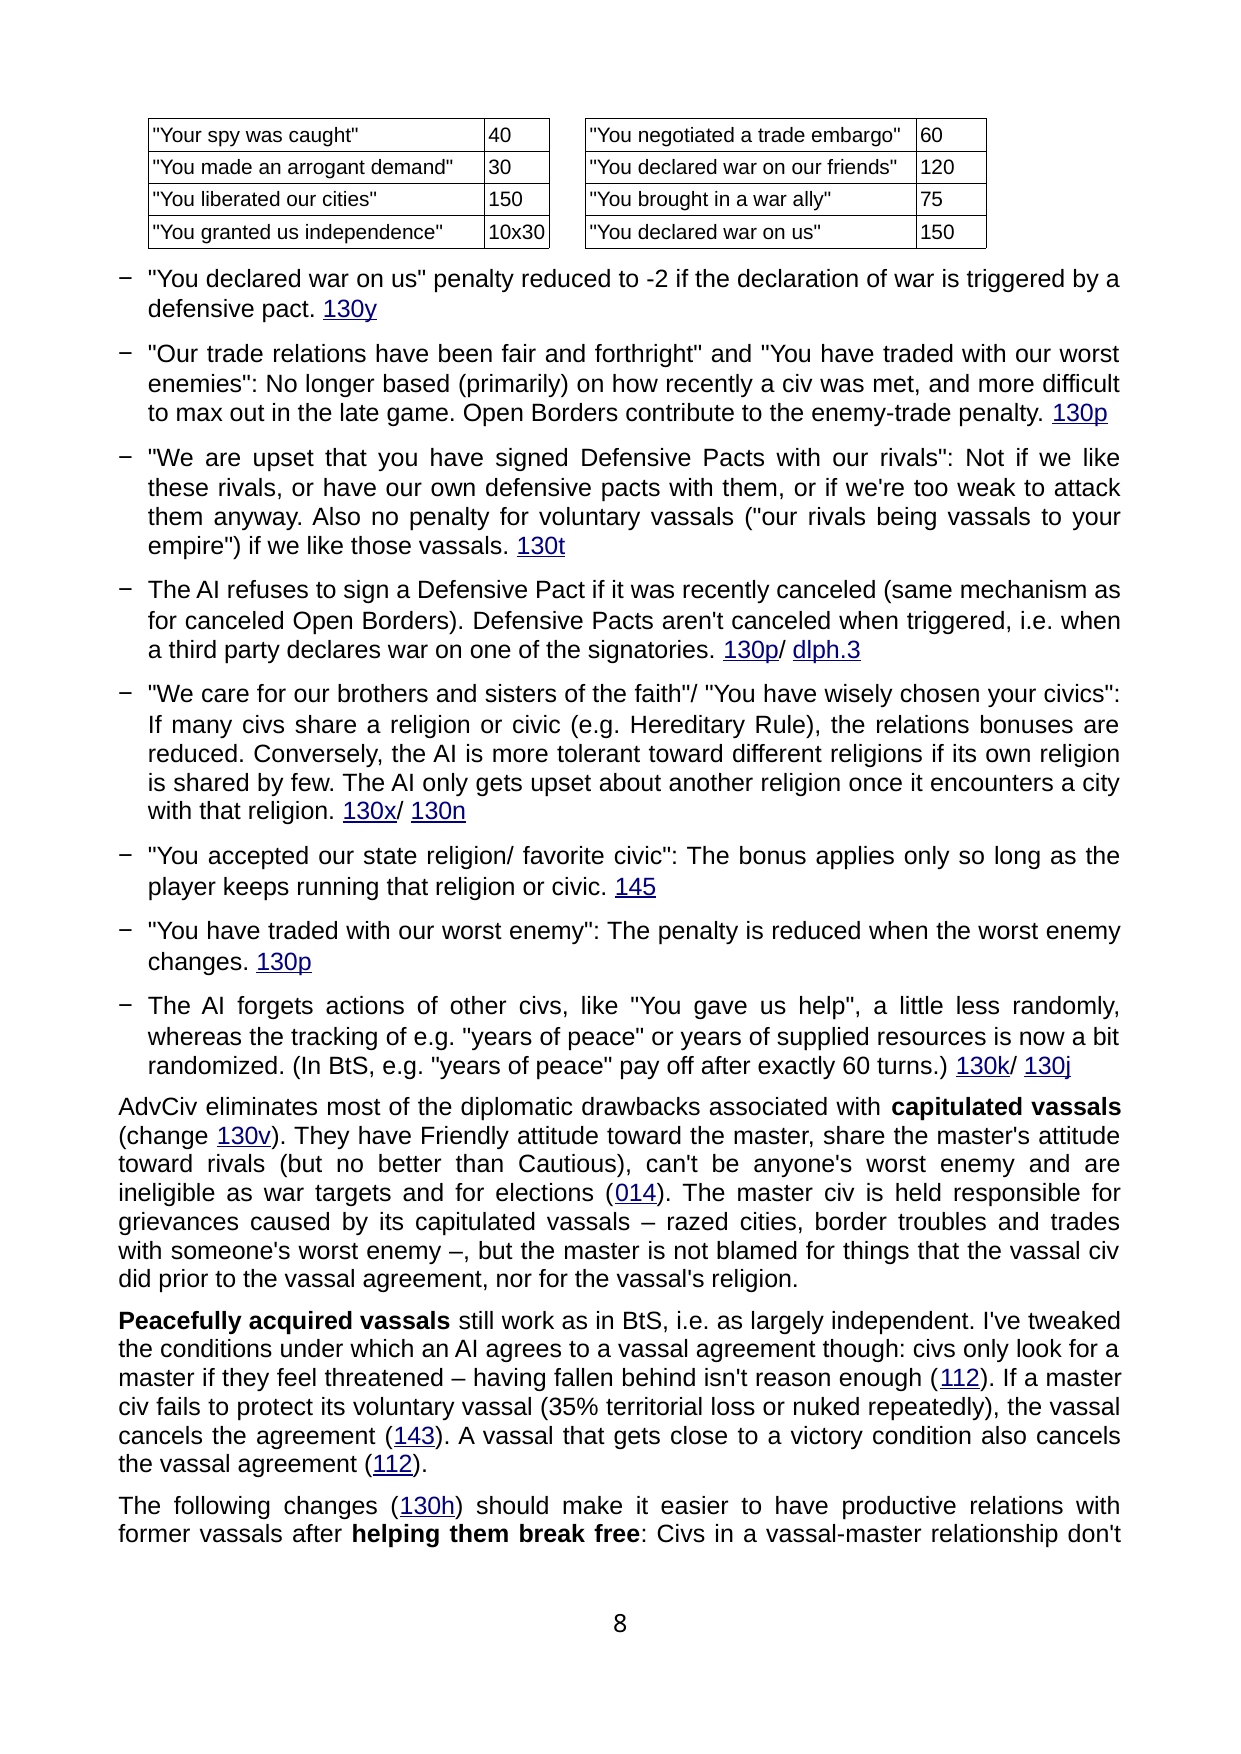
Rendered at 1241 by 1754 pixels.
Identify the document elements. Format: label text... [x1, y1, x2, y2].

list "Our trade relations have been fair and forthright" and "You have traded with our worst enemies": No longer based (primarily) on how recently a civ was met, and more difficult to max out in the late game. Open Borders contribute to the enemy-trade penalty. 130p [118, 335, 1122, 427]
table_cell [118, 118, 148, 151]
table_cell "You brought in a war ally" [586, 184, 916, 215]
table_cell 40 [485, 119, 549, 151]
table_cell 60 [917, 119, 986, 151]
table_cell 150 [917, 216, 986, 248]
list The AI forgets actions of other civs, like "You gave us help", a little less randomly, whereas the tracking of e.g. "years of peace" or years of supplied resources is now a bit randomized. (In BtS, e.g. "years of peace" pay off after exactly 60 turns.) 130k/ 130j [118, 988, 1122, 1079]
table_cell "You negotiated a trade embargo" [586, 119, 916, 151]
table_cell "You declared war on our friends" [586, 152, 916, 183]
table_cell 10x30 [485, 216, 549, 248]
table_cell [118, 183, 148, 215]
table_cell 150 [485, 184, 549, 215]
table_cell [550, 183, 585, 215]
table_cell "Your spy was caught" [149, 119, 484, 151]
table_cell "You made an arrogant demand" [149, 152, 484, 183]
list "You declared war on us" penalty reduced to -2 if the declaration of war is triggered by a defensive pact. 130y [118, 260, 1122, 323]
list "You have traded with our worst enemy": The penalty is reduced when the worst enemy changes. 130p [118, 913, 1122, 976]
table_cell 30 [485, 152, 549, 183]
list "You accepted our state religion/ favorite civic": The bonus applies only so long as the player keeps running that religion or civic. 145 [118, 837, 1122, 900]
list "We care for our brothers and sisters of the faith"/ "You have wisely chosen your civics": If many civs share a religion or civic (e.g. Hereditary Rule), the relations bonuses are reduced. Conversely, the AI is more tolerant toward different religions if its own religion is shared by few. The AI only gets upset about another religion once it encounters a city with that religion. 130x/ 130n [118, 676, 1122, 825]
text AdvCiv eliminates most of the diplomatic drawbacks associated with capitulated vassals (change 130v). They have Friendly attitude toward the master, share the master's attitude toward rivals (but no better than Cautious), can't be anyone's worst enemy and are ineligible as war targets and for elections (014). The master civ is held responsible for grievances caused by its capitulated vassals – razed cities, border troubles and trades with someone's worst enemy –, but the master is not blamed for things that the vassal civ did prior to the vassal agreement, nor for the vassal's religion. [118, 1092, 1122, 1293]
table_cell "You declared war on us" [586, 216, 916, 248]
table_cell [550, 151, 585, 183]
list The AI refuses to sign a Defensive Pact if it was recently canceled (same mechanism as for canceled Open Borders). Defensive Pacts aren't canceled when triggered, i.e. when a third party declares war on one of the signatories. 130p/ dlph.3 [118, 572, 1122, 664]
text The following changes (130h) should make it easier to have productive relations with former vassals after helping them break free: Civs in a vassal-master relationship don't [118, 1491, 1122, 1548]
table_cell "You liberated our cities" [149, 184, 484, 215]
table_cell [118, 215, 148, 248]
table_cell "You granted us independence" [149, 216, 484, 248]
table_cell [118, 151, 148, 183]
text Peacefully acquired vassals still work as in BtS, i.e. as largely independent. I've tweaked the conditions under which an AI agrees to a vassal agreement though: civs only look for a master if they feel threatened – having fallen behind isn't reason enough (112). If a master civ fails to protect its voluntary vassal (35% territorial loss or nuked repeatedly), the vassal cancels the agreement (143). A vassal that gets close to a victory condition also cancels the vassal agreement (112). [118, 1306, 1122, 1478]
table_cell [550, 215, 585, 248]
list "We are upset that you have signed Defensive Pacts with our rivals": Not if we like these rivals, or have our own defensive pacts with them, or if we're too weak to attack them anyway. Also no penalty for voluntary vassals ("our rivals being vassals to your empire") if we like those vassals. 130t [118, 439, 1122, 560]
table_cell 120 [917, 152, 986, 183]
table_cell 75 [917, 184, 986, 215]
table_cell [550, 118, 585, 151]
